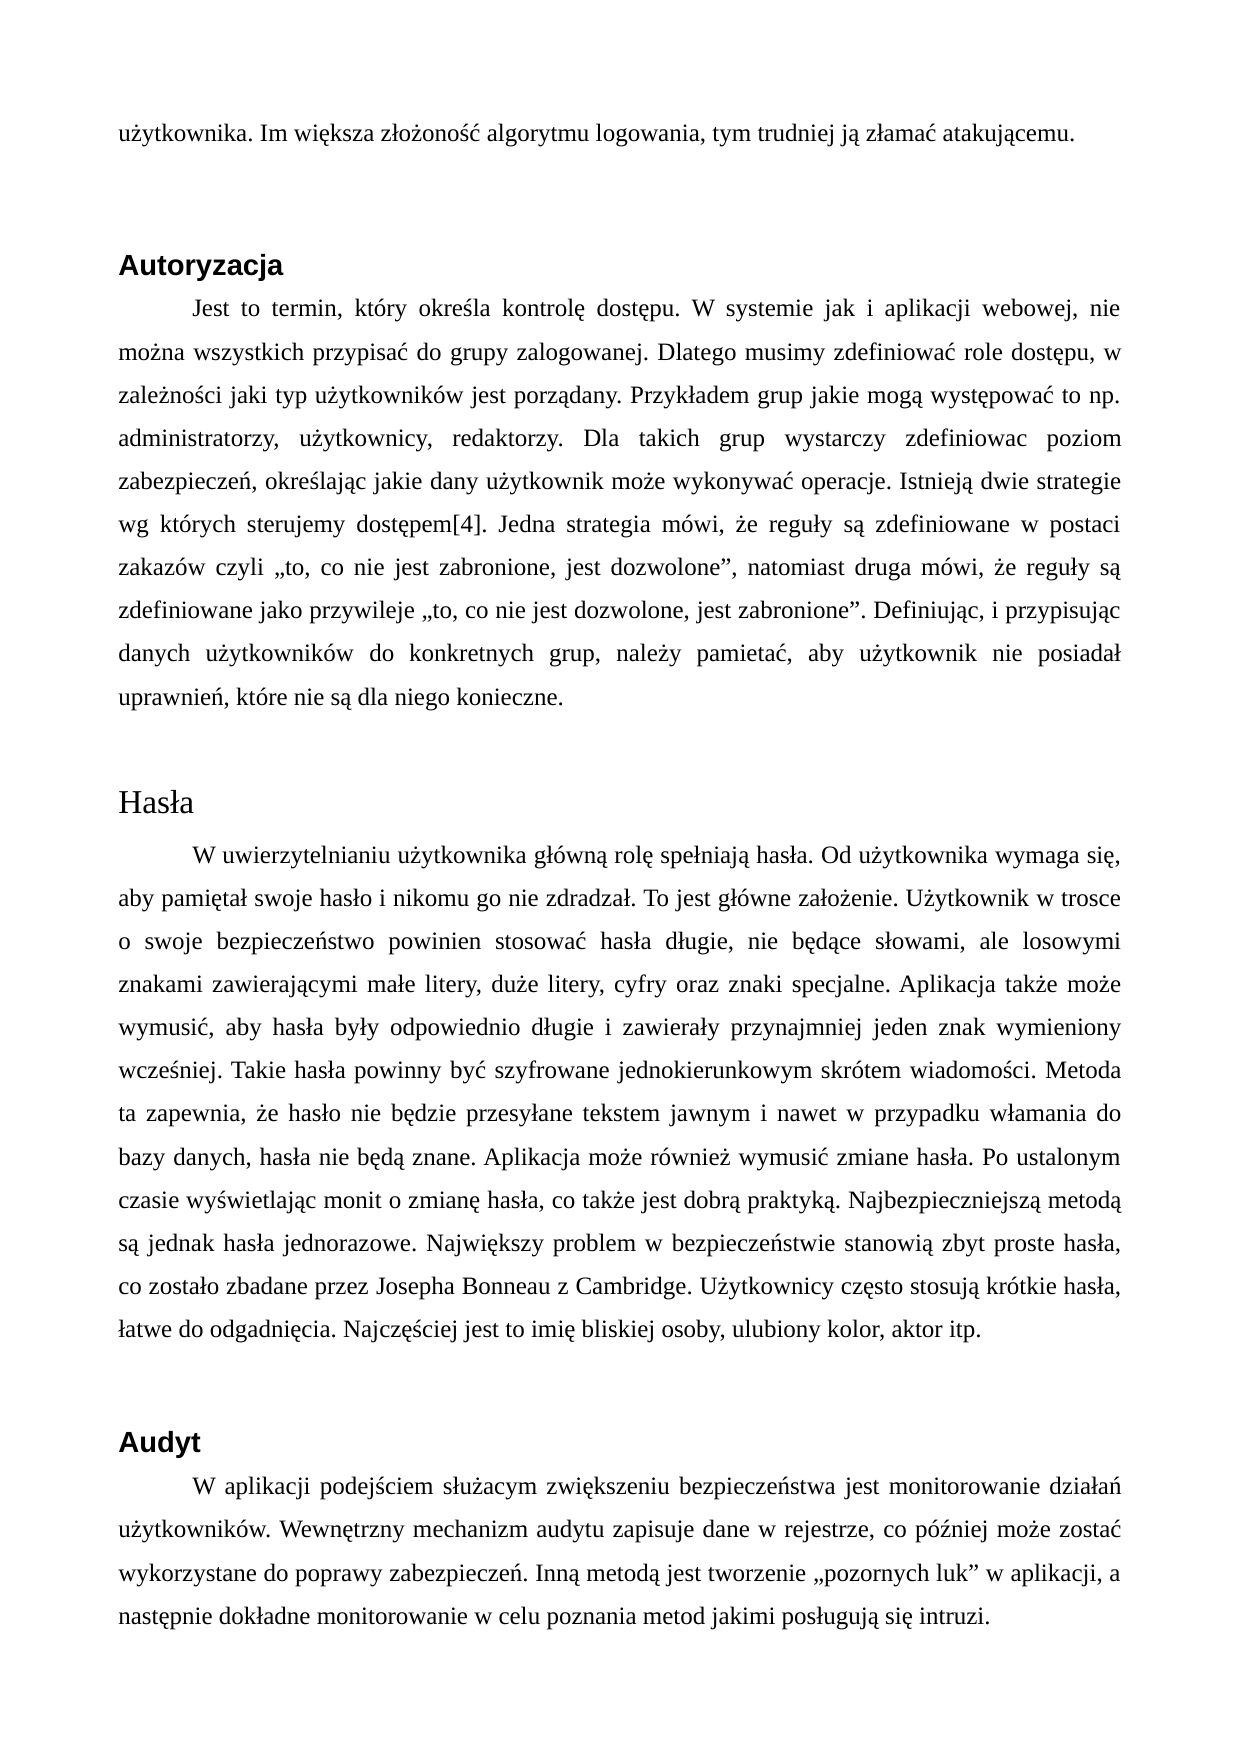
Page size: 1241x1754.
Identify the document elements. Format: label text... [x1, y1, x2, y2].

text Hasła [118, 782, 1122, 821]
text W uwierzytelnianiu użytkownika główną rolę spełniają hasła. Od użytkownika wymaga się, aby pamiętał swoje hasło i nikomu go nie zdradzał. To jest główne założenie. Użytkownik w trosce o swoje bezpieczeństwo powinien stosować hasła długie, nie będące słowami, ale losowymi znakami zawierającymi małe litery, duże litery, cyfry oraz znaki specjalne. Aplikacja także może wymusić, aby hasła były odpowiednio długie i zawierały przynajmniej jeden znak wymieniony wcześniej. Takie hasła powinny być szyfrowane jednokierunkowym skrótem wiadomości. Metoda ta zapewnia, że hasło nie będzie przesyłane tekstem jawnym i nawet w przypadku włamania do bazy danych, hasła nie będą znane. Aplikacja może również wymusić zmiane hasła. Po ustalonym czasie wyświetlając monit o zmianę hasła, co także jest dobrą praktyką. Najbezpieczniejszą metodą są jednak hasła jednorazowe. Największy problem w bezpieczeństwie stanowią zbyt proste hasła, co zostało zbadane przez Josepha Bonneau z Cambridge. Użytkownicy często stosują krótkie hasła, łatwe do odgadnięcia. Najczęściej jest to imię bliskiej osoby, ulubiony kolor, aktor itp. [118, 840, 1122, 1343]
subtitle Audyt [118, 1425, 1122, 1459]
text W aplikacji podejściem służacym zwiększeniu bezpieczeństwa jest monitorowanie działań użytkowników. Wewnętrzny mechanizm audytu zapisuje dane w rejestrze, co później może zostać wykorzystane do poprawy zabezpieczeń. Inną metodą jest tworzenie „pozornych luk” w aplikacji, a następnie dokładne monitorowanie w celu poznania metod jakimi posługują się intruzi. [118, 1471, 1122, 1629]
subtitle Autoryzacja [118, 247, 1122, 281]
text Jest to termin, który określa kontrolę dostępu. W systemie jak i aplikacji webowej, nie można wszystkich przypisać do grupy zalogowanej. Dlatego musimy zdefiniować role dostępu, w zależności jaki typ użytkowników jest porządany. Przykładem grup jakie mogą występować to np. administratorzy, użytkownicy, redaktorzy. Dla takich grup wystarczy zdefiniowac poziom zabezpieczeń, określając jakie dany użytkownik może wykonywać operacje. Istnieją dwie strategie wg których sterujemy dostępem[4]. Jedna strategia mówi, że reguły są zdefiniowane w postaci zakazów czyli „to, co nie jest zabronione, jest dozwolone”, natomiast druga mówi, że reguły są zdefiniowane jako przywileje „to, co nie jest dozwolone, jest zabronione”. Definiując, i przypisując danych użytkowników do konkretnych grup, należy pamietać, aby użytkownik nie posiadał uprawnień, które nie są dla niego konieczne. [118, 293, 1122, 710]
text użytkownika. Im większa złożoność algorytmu logowania, tym trudniej ją złamać atakującemu. [118, 118, 1122, 147]
